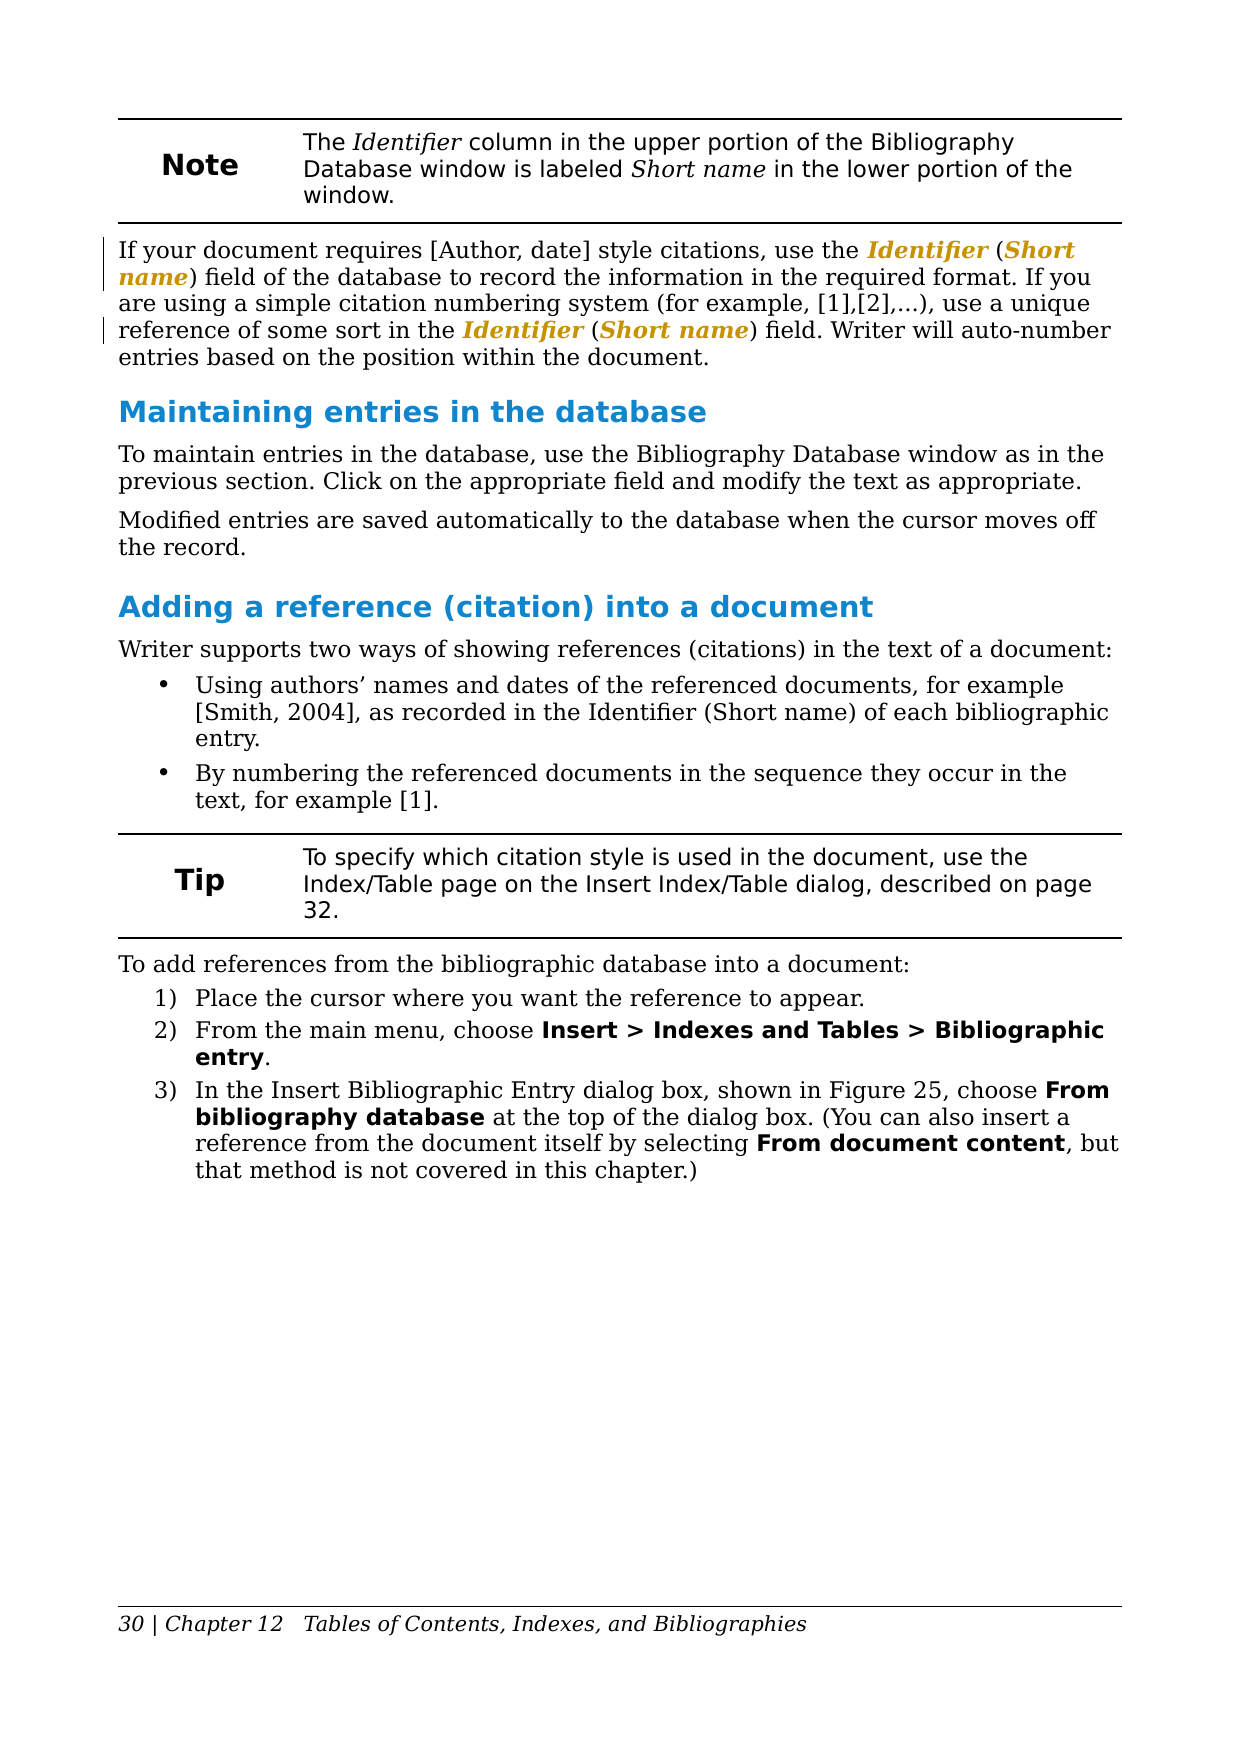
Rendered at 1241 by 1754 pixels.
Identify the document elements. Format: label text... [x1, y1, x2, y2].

list In the Insert Bibliographic Entry dialog box, shown in Figure 25, choose From bibliography database at the top of the dialog box. (You can also insert a reference from the document itself by selecting From document content, but that method is not covered in this chapter.) [177, 1077, 1122, 1184]
list To add references from the bibliographic database into a document: [118, 952, 1122, 978]
table_header Note [118, 120, 281, 222]
list Writer supports two ways of showing references (citations) in the text of a document: [118, 637, 1122, 663]
text Modified entries are saved automatically to the database when the cursor moves off the record. [118, 507, 1122, 561]
subtitle Maintaining entries in the database [118, 395, 1122, 429]
list Place the cursor where you want the reference to appear. [177, 985, 1122, 1011]
list From the main menu, choose Insert > Indexes and Tables > Bibliographic entry. [177, 1018, 1122, 1071]
list Using authors’ names and dates of the referenced documents, for example [Smith, 2004], as recorded in the Identifier (Short name) of each bibliographic entry. [156, 670, 1122, 752]
text To maintain entries in the database, use the Bibliography Database window as in the previous section. Click on the appropriate field and modify the text as appropriate. [118, 442, 1122, 495]
table_header The Identifier column in the upper portion of the Bibliography Database window is labeled Short name in the lower portion of the window. [281, 120, 1122, 222]
table_header To specify which citation style is used in the document, use the Index/Table page on the Insert Index/Table dialog, described on page 32. [281, 835, 1122, 937]
table_header Tip [118, 835, 281, 937]
subtitle Adding a reference (citation) into a document [118, 590, 1122, 624]
list By numbering the referenced documents in the sequence they occur in the text, for example [1]. [156, 758, 1122, 814]
text If your document requires [Author, date] style citations, use the Identifier (Short name) field of the database to record the information in the required format. If you are using a simple citation numbering system (for example, [1],[2],...), use a unique reference of some sort in the Identifier (Short name) field. Writer will auto-number entries based on the position within the document. [118, 237, 1122, 371]
